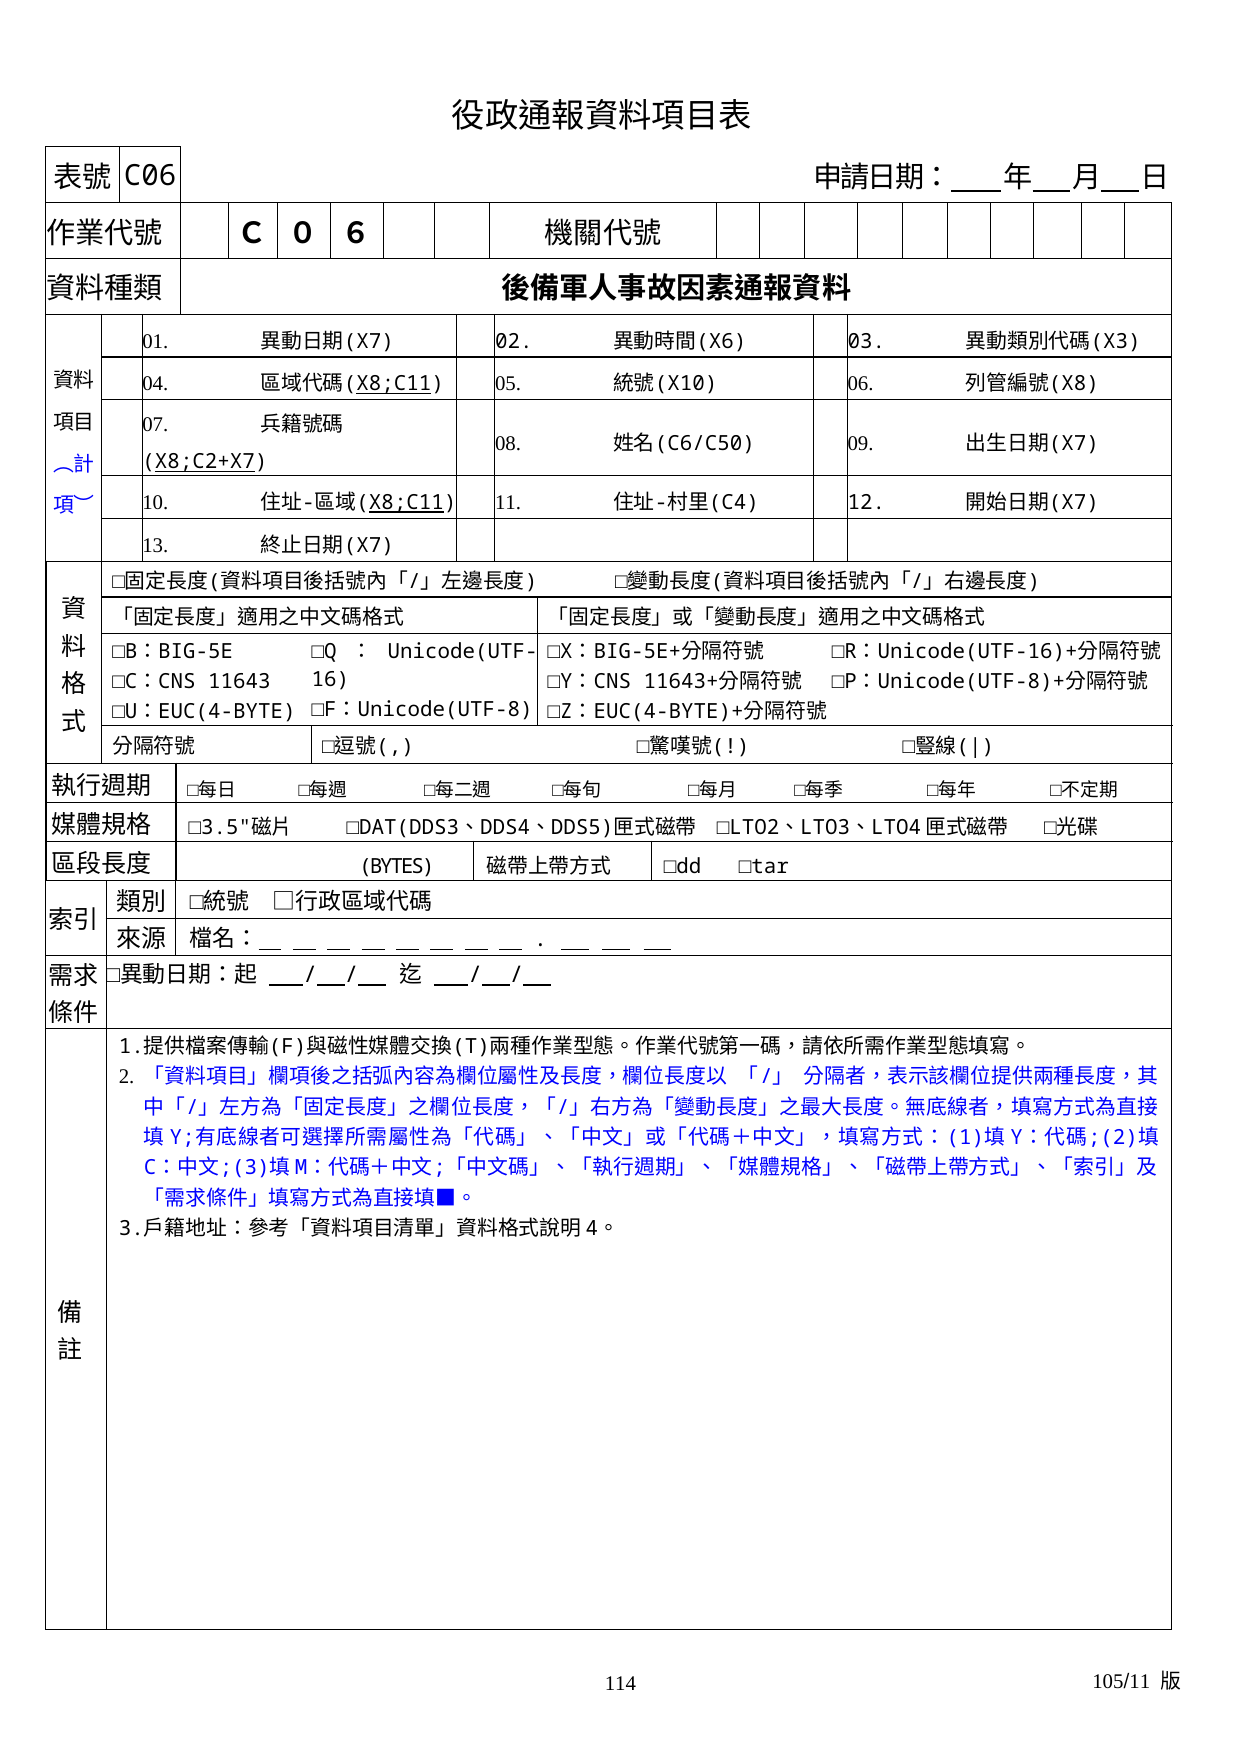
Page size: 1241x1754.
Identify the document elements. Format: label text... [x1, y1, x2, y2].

table_header [176, 88, 180, 146]
table_cell [814, 476, 847, 518]
table_cell [495, 519, 813, 561]
table_cell 姓名(C6/C50) [495, 400, 813, 475]
table_cell [858, 203, 902, 258]
table_cell □X：BIG-5E+分隔符號 □Y：CNS 11643+分隔符號 □Z：EUC(4-BYTE)+分隔符號 [538, 634, 832, 725]
table_cell [102, 358, 142, 399]
table_header 役政通報資料項目表 [364, 88, 839, 146]
table_cell 資料格式 [47, 562, 101, 762]
table_cell □驚嘆號(!) [626, 726, 892, 762]
table_header [927, 88, 948, 146]
table_header [298, 88, 311, 146]
table_header [840, 88, 847, 146]
table_header [857, 88, 892, 146]
table_cell [991, 203, 1033, 258]
table_cell [102, 519, 142, 561]
table_cell □3.5"磁片 [177, 803, 346, 841]
table_cell □豎線(|) [892, 726, 1171, 762]
table_cell [435, 203, 489, 258]
table_cell ６ [331, 203, 383, 258]
table_cell [384, 203, 434, 258]
table_cell (BYTES) [177, 842, 473, 880]
table_cell [814, 358, 847, 399]
table_cell [102, 476, 142, 518]
table_cell 來源 [107, 919, 175, 955]
table_cell 機關代號 [490, 203, 716, 258]
table_cell 異動類別代碼(X3) [848, 315, 1171, 356]
table_cell □R：Unicode(UTF-16)+分隔符號 □P：Unicode(UTF-8)+分隔符號 [832, 634, 1171, 725]
table_cell [102, 400, 142, 475]
table_cell [181, 203, 228, 258]
table_header [311, 88, 331, 146]
table_header [1081, 88, 1124, 146]
table_cell □B：BIG-5E □C：CNS 11643 □U：EUC(4-BYTE) [102, 634, 311, 725]
table_cell 備註 [46, 1029, 106, 1629]
table_cell □每月 [675, 764, 794, 802]
table_cell 需求條件 [46, 956, 106, 1028]
table_cell [903, 203, 947, 258]
table_cell 檔名： . [176, 919, 1171, 955]
table_cell 分隔符號 [102, 726, 311, 762]
table_cell C06 [120, 147, 180, 202]
table_cell □統號 □行政區域代碼 [176, 881, 1171, 917]
table_cell [457, 315, 494, 356]
table_cell Ｃ [229, 203, 277, 258]
table_header [46, 88, 102, 146]
table_cell 申請日期： 年 月 日 [181, 146, 1172, 202]
table_cell 類別 [107, 881, 175, 917]
table_cell [717, 203, 759, 258]
table_header [1034, 88, 1044, 146]
table_header [903, 88, 927, 146]
table_cell 「固定長度」或「變動長度」適用之中文碼格式 [538, 598, 1171, 632]
table_cell [457, 476, 494, 518]
table_cell [814, 315, 847, 356]
table_cell 表號 [46, 147, 119, 202]
table_cell [1034, 203, 1081, 258]
table_cell [1082, 203, 1124, 258]
table_cell 作業代號 [46, 203, 180, 258]
table_header [1050, 88, 1081, 146]
table_cell 磁帶上帶方式 [474, 842, 651, 880]
table_cell 列管編號(X8) [848, 358, 1171, 399]
table_header [119, 88, 142, 146]
table_cell [760, 203, 804, 258]
table_cell 索引 [46, 881, 106, 955]
table_header [892, 88, 902, 146]
table_cell 媒體規格 [47, 803, 175, 841]
table_cell 住址-區域(X8;C11) [143, 476, 456, 518]
table_header [180, 88, 229, 146]
table_cell 異動日期(X7) [143, 315, 456, 356]
table_cell 區域代碼(X8;C11) [143, 358, 456, 399]
table_cell 終止日期(X7) [143, 519, 456, 561]
table_header [847, 88, 857, 146]
table_cell [948, 203, 990, 258]
table_cell □光碟 [1044, 803, 1171, 841]
table_header [278, 88, 298, 146]
table_cell 開始日期(X7) [848, 476, 1171, 518]
table_header [991, 88, 1033, 146]
table_cell 「固定長度」適用之中文碼格式 [102, 598, 537, 632]
table_cell [848, 519, 1171, 561]
table_cell 兵籍號碼(X8;C2+X7) [143, 400, 456, 475]
table_cell 異動時間(X6) [495, 315, 813, 356]
table_cell □逗號(,) [312, 726, 626, 762]
table_header [106, 88, 119, 146]
table_cell □每二週 [424, 764, 552, 802]
table_cell □每週 [298, 764, 424, 802]
table_cell □每季 [794, 764, 927, 802]
table_cell ０ [278, 203, 330, 258]
table_cell [457, 358, 494, 399]
table_cell [814, 519, 847, 561]
table_cell □變動長度(資料項目後括號內「/」右邊長度) [604, 562, 1171, 596]
table_header [229, 88, 277, 146]
table_cell [457, 400, 494, 475]
table_cell [457, 519, 494, 561]
table_cell □每日 [177, 764, 298, 802]
table_cell □Q：Unicode(UTF-16) □F：Unicode(UTF-8) [311, 634, 537, 725]
table_cell 資料項目︵計 項︶ [46, 315, 101, 561]
table_cell [814, 400, 847, 475]
table_cell [805, 203, 857, 258]
table_cell [1125, 203, 1171, 258]
table_cell 資料種類 [46, 259, 180, 314]
table_header [1124, 88, 1172, 146]
table_cell □DAT(DDS3、DDS4、DDS5)匣式磁帶 [346, 803, 717, 841]
table_cell □固定長度(資料項目後括號內「/」左邊長度) [102, 562, 604, 596]
table_header [142, 88, 176, 146]
table_cell 住址-村里(C4) [495, 476, 813, 518]
table_cell 提供檔案傳輸(F)與磁性媒體交換(T)兩種作業型態。作業代號第一碼，請依所需作業型態填寫。 「資料項目」欄項後之括弧內容為欄位屬性及長度，欄位長度以 「/」 分隔者，表示該欄位提供兩種長度，其中「/」左方為「固定長度」之欄位長度，「/」右方為「變動長度」之最大長度。無底線者，填寫方式為直接填Y;有底線者可選擇所需屬性為「代碼」、「中文」或「代碼＋中文」，填寫方式：(1)填Y：代碼;(2)填C：中文;(3)填M：代碼＋中文;「中文碼」、「執行週期」、「媒體規格」、「磁帶上帶方式」、「索引」及「需求條件」填寫方式為直接填■。 戶籍地址：參考「資料項目清單」資料格式說明4。 [107, 1029, 1171, 1629]
table_header [948, 88, 991, 146]
table_cell □dd □tar [652, 842, 1171, 880]
table_cell □每旬 [552, 764, 675, 802]
table_header [346, 88, 363, 146]
table_cell □每年 [927, 764, 1050, 802]
table_header [331, 88, 346, 146]
table_cell □異動日期：起 / / 迄 / / [107, 956, 632, 1028]
table_cell □LTO2、LTO3、LTO4匣式磁帶 [717, 803, 1044, 841]
table_cell 區段長度 [47, 842, 175, 880]
table_cell 出生日期(X7) [848, 400, 1171, 475]
table_header [1044, 88, 1050, 146]
table_cell 統號(X10) [495, 358, 813, 399]
table_cell [633, 956, 1171, 1028]
table_cell 執行週期 [47, 764, 175, 802]
table_cell □不定期 [1050, 764, 1171, 802]
table_header [102, 88, 106, 146]
table_cell 後備軍人事故因素通報資料 [181, 259, 1171, 314]
table_cell [102, 315, 142, 356]
